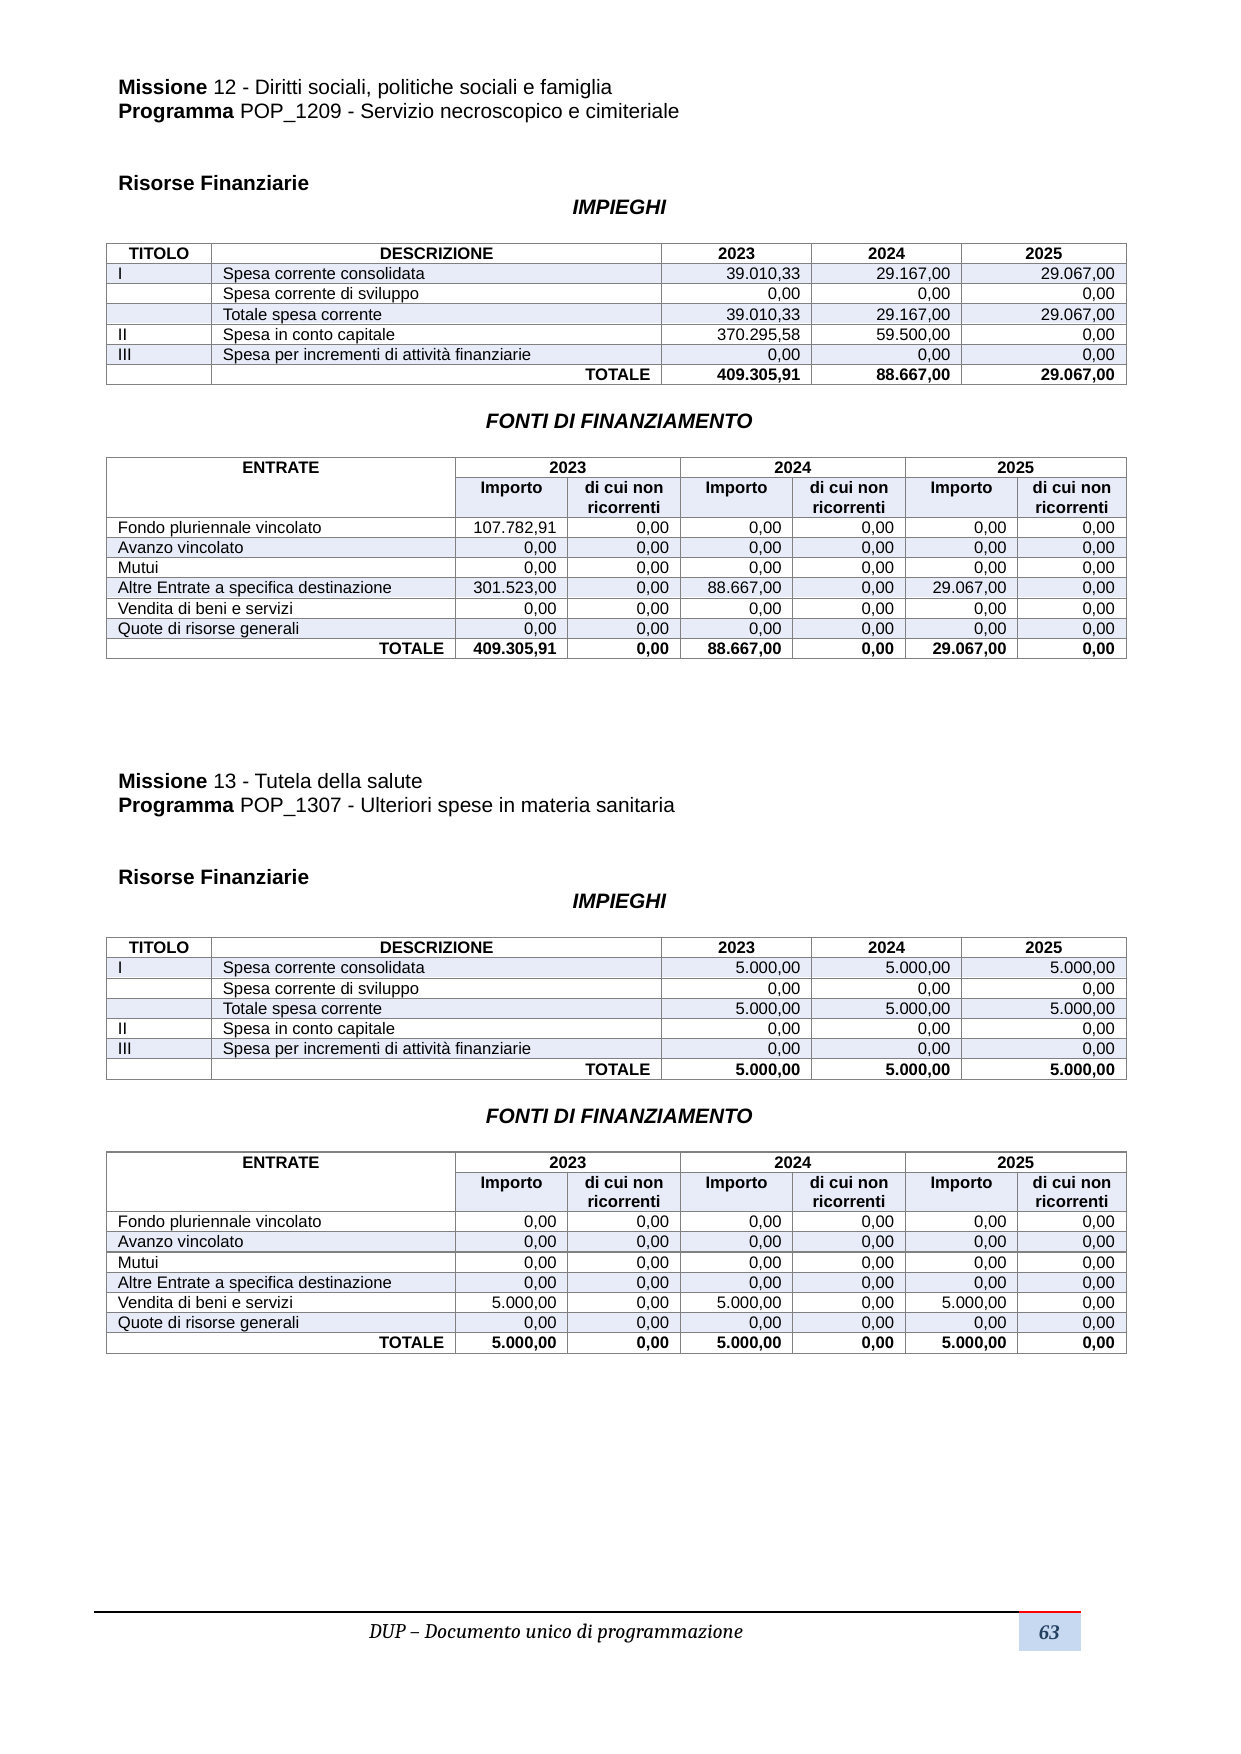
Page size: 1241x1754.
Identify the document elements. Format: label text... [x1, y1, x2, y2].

table_cell 0,00 [681, 599, 792, 618]
table_cell Avanzo vincolato [107, 538, 455, 557]
table_cell TOTALE [107, 1333, 455, 1352]
table_cell 29.067,00 [962, 304, 1126, 323]
table_cell 0,00 [662, 979, 811, 998]
table_cell 5.000,00 [662, 958, 811, 977]
table_cell I [107, 264, 211, 283]
table_header 2025 [962, 244, 1126, 263]
table_cell 0,00 [568, 639, 680, 658]
table_cell Totale spesa corrente [212, 304, 661, 323]
table_cell 0,00 [568, 1293, 680, 1312]
table_cell 0,00 [793, 578, 905, 597]
table_cell 0,00 [812, 1019, 961, 1038]
table_cell 0,00 [568, 1313, 680, 1332]
table_cell 0,00 [793, 518, 905, 537]
table_cell 0,00 [906, 538, 1017, 557]
table_cell 5.000,00 [962, 999, 1126, 1018]
table_cell 0,00 [456, 599, 567, 618]
table_cell 0,00 [456, 619, 567, 638]
table_cell 0,00 [568, 1232, 680, 1251]
table_cell 107.782,91 [456, 518, 567, 537]
table_cell Spesa corrente consolidata [212, 264, 661, 283]
table_cell 0,00 [681, 558, 792, 577]
table_cell Vendita di beni e servizi [107, 1293, 455, 1312]
table_cell di cui non ricorrenti [793, 478, 905, 517]
table_cell 0,00 [681, 1253, 792, 1272]
table_cell 0,00 [1018, 538, 1126, 557]
table_cell II [107, 325, 211, 344]
table_cell [107, 979, 211, 998]
table_cell 0,00 [681, 1273, 792, 1292]
table_cell 0,00 [962, 1019, 1126, 1038]
table_cell 0,00 [568, 1333, 680, 1352]
table_cell 5.000,00 [681, 1293, 792, 1312]
table_cell 0,00 [793, 1232, 905, 1251]
table_header 2024 [681, 1153, 905, 1172]
table_cell 5.000,00 [812, 958, 961, 977]
text Risorse Finanziarie [118, 171, 1122, 195]
table_cell 29.067,00 [962, 365, 1126, 384]
table_cell Importo [681, 1173, 792, 1211]
table_cell 0,00 [1018, 639, 1126, 658]
table_cell Spesa corrente di sviluppo [212, 979, 661, 998]
table_cell Spesa in conto capitale [212, 1019, 661, 1038]
table_cell TOTALE [107, 639, 455, 658]
text IMPIEGHI [118, 195, 1122, 219]
table_cell 409.305,91 [662, 365, 811, 384]
table_cell 0,00 [793, 1333, 905, 1352]
text Risorse Finanziarie [118, 865, 1122, 889]
table_cell TOTALE [212, 1059, 661, 1078]
table_cell 0,00 [456, 1273, 567, 1292]
table_cell 0,00 [793, 1273, 905, 1292]
table_cell 0,00 [812, 284, 961, 303]
table_cell 29.067,00 [906, 578, 1017, 597]
table_cell Fondo pluriennale vincolato [107, 518, 455, 537]
table_header 2023 [456, 1153, 680, 1172]
table_cell 0,00 [456, 558, 567, 577]
table_cell 0,00 [906, 558, 1017, 577]
table_cell 59.500,00 [812, 325, 961, 344]
table_header 2024 [681, 458, 905, 477]
table_cell Importo [681, 478, 792, 517]
text Missione 13 - Tutela della salute [118, 769, 1122, 793]
table_cell 0,00 [681, 619, 792, 638]
table_cell 0,00 [1018, 619, 1126, 638]
table_cell II [107, 1019, 211, 1038]
table_cell 0,00 [662, 1039, 811, 1058]
table_cell 0,00 [568, 1212, 680, 1231]
table_cell 5.000,00 [662, 999, 811, 1018]
table_cell di cui non ricorrenti [568, 1173, 680, 1211]
table_cell 5.000,00 [906, 1293, 1017, 1312]
table_cell 0,00 [456, 1232, 567, 1251]
table_cell 0,00 [793, 1313, 905, 1332]
table_cell 0,00 [962, 979, 1126, 998]
table_cell 0,00 [681, 518, 792, 537]
table_cell 0,00 [812, 979, 961, 998]
table_cell 0,00 [681, 1232, 792, 1251]
table_cell Fondo pluriennale vincolato [107, 1212, 455, 1231]
text FONTI DI FINANZIAMENTO [118, 1103, 1122, 1127]
table_cell 0,00 [793, 639, 905, 658]
table_cell 0,00 [906, 599, 1017, 618]
table_cell 409.305,91 [456, 639, 567, 658]
table_cell Importo [456, 1173, 567, 1211]
table_cell 29.067,00 [962, 264, 1126, 283]
table_cell 0,00 [456, 538, 567, 557]
table_cell III [107, 1039, 211, 1058]
table_cell 0,00 [568, 538, 680, 557]
table_cell 5.000,00 [962, 958, 1126, 977]
table_cell I [107, 958, 211, 977]
table_cell Spesa per incrementi di attività finanziarie [212, 1039, 661, 1058]
table_cell di cui non ricorrenti [793, 1173, 905, 1211]
table_header 2024 [812, 938, 961, 957]
table_cell [107, 1059, 211, 1078]
table_cell 0,00 [793, 1293, 905, 1312]
table_header ENTRATE [107, 1153, 455, 1211]
text Programma POP_1209 - Servizio necroscopico e cimiteriale [118, 99, 1122, 123]
text IMPIEGHI [118, 889, 1122, 913]
table_cell 0,00 [1018, 1253, 1126, 1272]
table_cell 0,00 [793, 599, 905, 618]
table_cell Avanzo vincolato [107, 1232, 455, 1251]
table_cell 0,00 [793, 538, 905, 557]
table_cell Spesa per incrementi di attività finanziarie [212, 345, 661, 364]
table_cell 0,00 [1018, 518, 1126, 537]
table_cell [107, 365, 211, 384]
table_cell Altre Entrate a specifica destinazione [107, 578, 455, 597]
table_cell 0,00 [1018, 1333, 1126, 1352]
table_cell 5.000,00 [906, 1333, 1017, 1352]
table_cell 0,00 [568, 1273, 680, 1292]
table_cell 0,00 [568, 578, 680, 597]
table_cell TOTALE [212, 365, 661, 384]
table_cell 0,00 [456, 1212, 567, 1231]
table_cell 0,00 [1018, 578, 1126, 597]
table_header 2025 [906, 1153, 1126, 1172]
table_cell 0,00 [662, 345, 811, 364]
table_cell 0,00 [793, 1253, 905, 1272]
table_header TITOLO [107, 244, 211, 263]
table_cell III [107, 345, 211, 364]
table_cell 0,00 [906, 518, 1017, 537]
text Missione 12 - Diritti sociali, politiche sociali e famiglia [118, 75, 1122, 99]
table_header TITOLO [107, 938, 211, 957]
table_cell 0,00 [681, 538, 792, 557]
table_cell 370.295,58 [662, 325, 811, 344]
table_cell 0,00 [793, 1212, 905, 1231]
table_cell [107, 284, 211, 303]
table_cell 0,00 [1018, 1212, 1126, 1231]
table_cell 88.667,00 [681, 578, 792, 597]
table_cell 0,00 [1018, 599, 1126, 618]
table_cell 0,00 [962, 325, 1126, 344]
table_cell 0,00 [568, 599, 680, 618]
table_header ENTRATE [107, 458, 455, 517]
table_cell 29.167,00 [812, 304, 961, 323]
table_cell [107, 304, 211, 323]
table_cell 0,00 [906, 1212, 1017, 1231]
table_cell 29.167,00 [812, 264, 961, 283]
table_header 2023 [662, 244, 811, 263]
table_cell 0,00 [1018, 1232, 1126, 1251]
table_cell 0,00 [662, 1019, 811, 1038]
table_cell 0,00 [1018, 1293, 1126, 1312]
table_cell 0,00 [456, 1313, 567, 1332]
table_cell 0,00 [456, 1253, 567, 1272]
table_cell 5.000,00 [456, 1333, 567, 1352]
table_cell 0,00 [906, 1313, 1017, 1332]
table_cell di cui non ricorrenti [1018, 1173, 1126, 1211]
table_cell 0,00 [962, 284, 1126, 303]
table_header DESCRIZIONE [212, 938, 661, 957]
table_cell Spesa corrente di sviluppo [212, 284, 661, 303]
table_cell 0,00 [962, 345, 1126, 364]
table_cell 0,00 [681, 1212, 792, 1231]
table_cell 0,00 [1018, 1273, 1126, 1292]
table_cell 0,00 [681, 1313, 792, 1332]
table_cell Quote di risorse generali [107, 619, 455, 638]
table_cell 0,00 [962, 1039, 1126, 1058]
table_cell 5.000,00 [812, 999, 961, 1018]
table_cell 0,00 [906, 1253, 1017, 1272]
text FONTI DI FINANZIAMENTO [118, 409, 1122, 433]
table_header DESCRIZIONE [212, 244, 661, 263]
table_cell Mutui [107, 558, 455, 577]
table_cell Mutui [107, 1253, 455, 1272]
table_cell 88.667,00 [812, 365, 961, 384]
table_cell 0,00 [812, 345, 961, 364]
table_cell 0,00 [793, 558, 905, 577]
table_header 2024 [812, 244, 961, 263]
table_cell 0,00 [662, 284, 811, 303]
table_header 2025 [962, 938, 1126, 957]
table_header 2025 [906, 458, 1126, 477]
table_cell Importo [456, 478, 567, 517]
table_cell 0,00 [906, 1273, 1017, 1292]
table_cell 39.010,33 [662, 264, 811, 283]
table_cell 0,00 [568, 518, 680, 537]
table_header 2023 [456, 458, 680, 477]
table_cell Altre Entrate a specifica destinazione [107, 1273, 455, 1292]
table_cell 5.000,00 [681, 1333, 792, 1352]
text Programma POP_1307 - Ulteriori spese in materia sanitaria [118, 793, 1122, 817]
table_cell Importo [906, 478, 1017, 517]
table_cell [107, 999, 211, 1018]
table_cell 0,00 [568, 619, 680, 638]
table_cell Quote di risorse generali [107, 1313, 455, 1332]
table_cell 0,00 [1018, 558, 1126, 577]
table_cell di cui non ricorrenti [568, 478, 680, 517]
table_cell 39.010,33 [662, 304, 811, 323]
table_cell Spesa in conto capitale [212, 325, 661, 344]
table_cell 5.000,00 [962, 1059, 1126, 1078]
table_cell Vendita di beni e servizi [107, 599, 455, 618]
table_cell Importo [906, 1173, 1017, 1211]
table_cell 0,00 [793, 619, 905, 638]
table_cell 5.000,00 [456, 1293, 567, 1312]
table_cell 0,00 [568, 558, 680, 577]
table_cell 88.667,00 [681, 639, 792, 658]
table_cell di cui non ricorrenti [1018, 478, 1126, 517]
table_cell 301.523,00 [456, 578, 567, 597]
table_cell 0,00 [906, 619, 1017, 638]
table_cell Spesa corrente consolidata [212, 958, 661, 977]
table_cell 0,00 [568, 1253, 680, 1272]
table_cell 0,00 [1018, 1313, 1126, 1332]
table_cell 5.000,00 [812, 1059, 961, 1078]
table_cell Totale spesa corrente [212, 999, 661, 1018]
table_cell 5.000,00 [662, 1059, 811, 1078]
table_cell 0,00 [812, 1039, 961, 1058]
table_cell 29.067,00 [906, 639, 1017, 658]
table_cell 0,00 [906, 1232, 1017, 1251]
table_header 2023 [662, 938, 811, 957]
